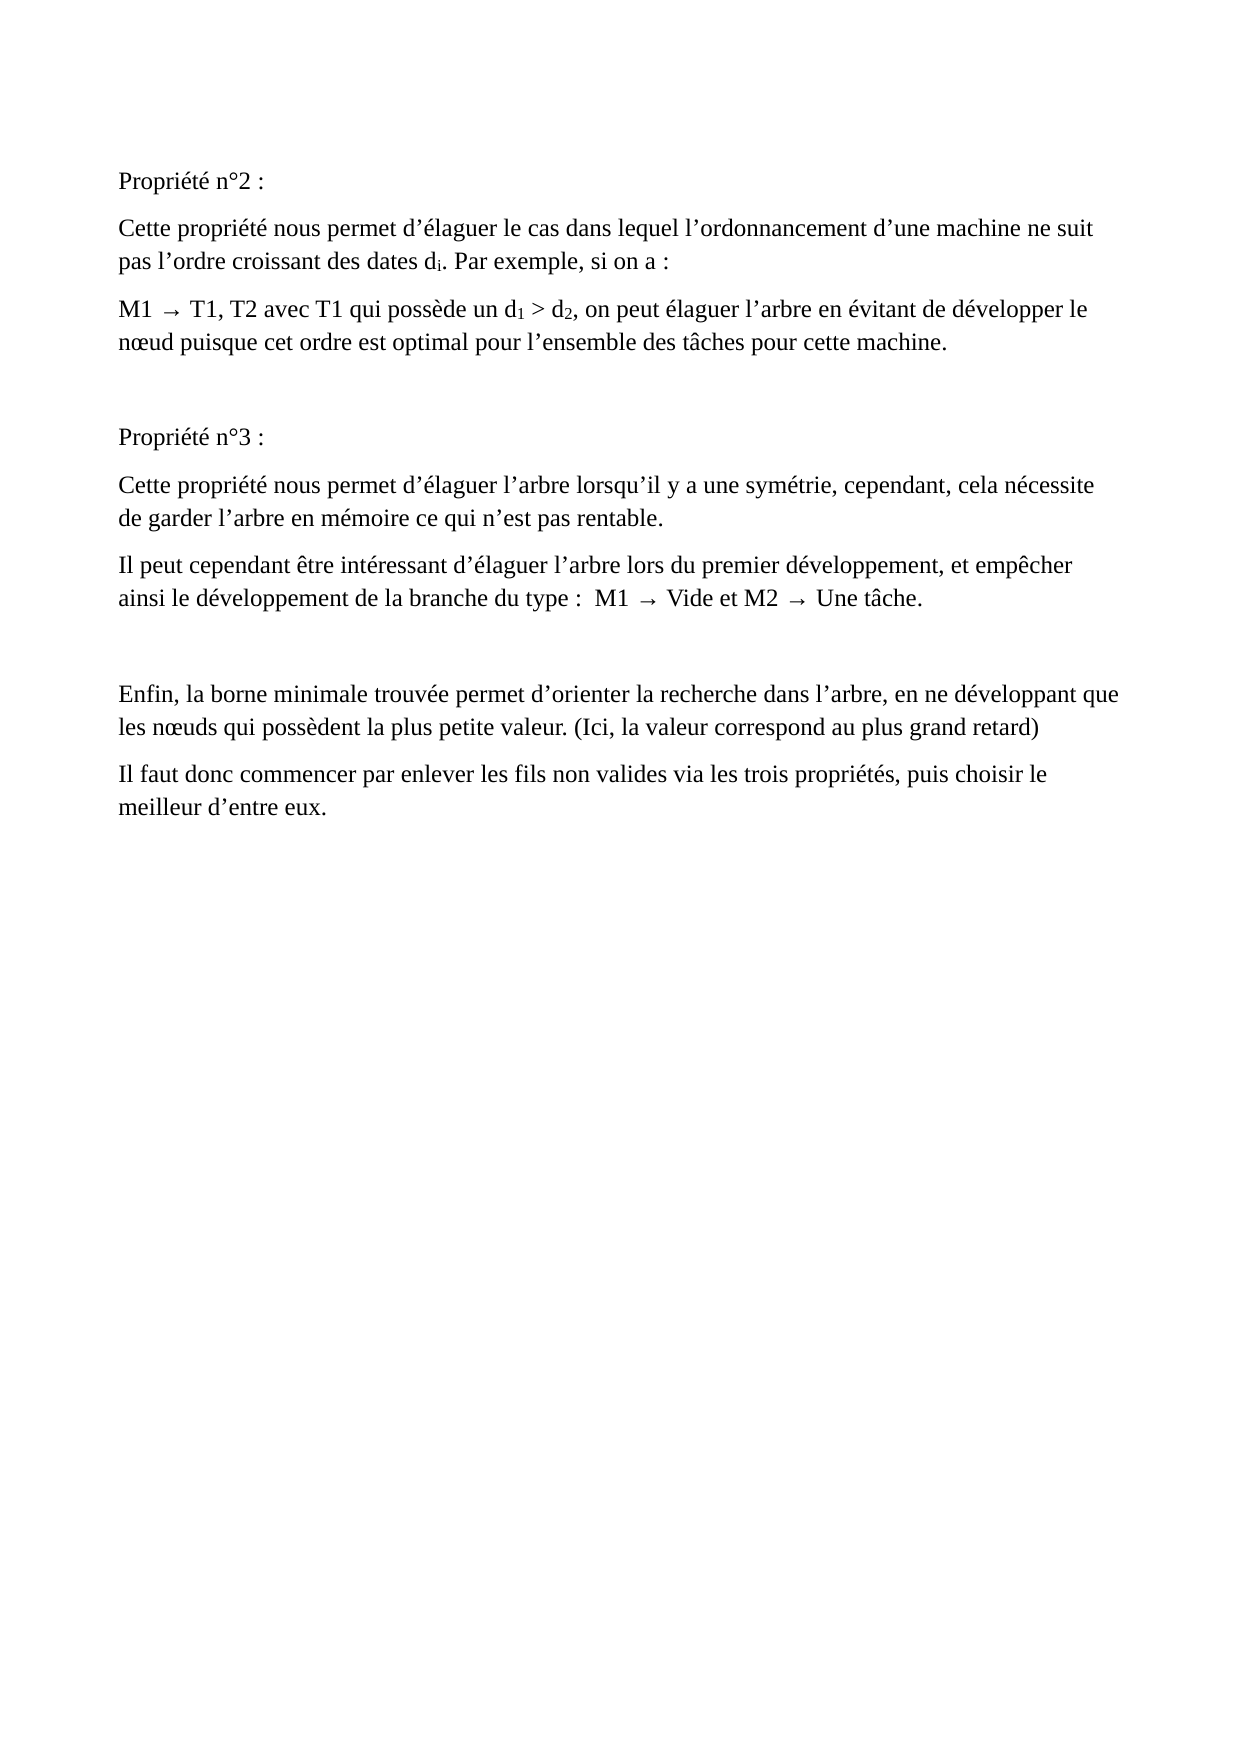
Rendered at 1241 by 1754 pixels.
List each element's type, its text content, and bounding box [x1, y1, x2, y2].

text Enfin, la borne minimale trouvée permet d’orienter la recherche dans l’arbre, en ne développant que les nœuds qui possèdent la plus petite valeur. (Ici, la valeur correspond au plus grand retard) [118, 679, 1122, 740]
text Cette propriété nous permet d’élaguer l’arbre lorsqu’il y a une symétrie, cependant, cela nécessite de garder l’arbre en mémoire ce qui n’est pas rentable. [118, 470, 1122, 532]
text Propriété n°2 : [118, 166, 1122, 194]
text M1 → T1, T2 avec T1 qui possède un d1 > d2, on peut élaguer l’arbre en évitant de développer le nœud puisque cet ordre est optimal pour l’ensemble des tâches pour cette machine. [118, 294, 1122, 356]
text Il faut donc commencer par enlever les fils non valides via les trois propriétés, puis choisir le meilleur d’entre eux. [118, 759, 1122, 821]
text Cette propriété nous permet d’élaguer le cas dans lequel l’ordonnancement d’une machine ne suit pas l’ordre croissant des dates di. Par exemple, si on a : [118, 213, 1122, 275]
text Il peut cependant être intéressant d’élaguer l’arbre lors du premier développement, et empêcher ainsi le développement de la branche du type : M1 → Vide et M2 → Une tâche. [118, 550, 1122, 612]
text Propriété n°3 : [118, 422, 1122, 451]
